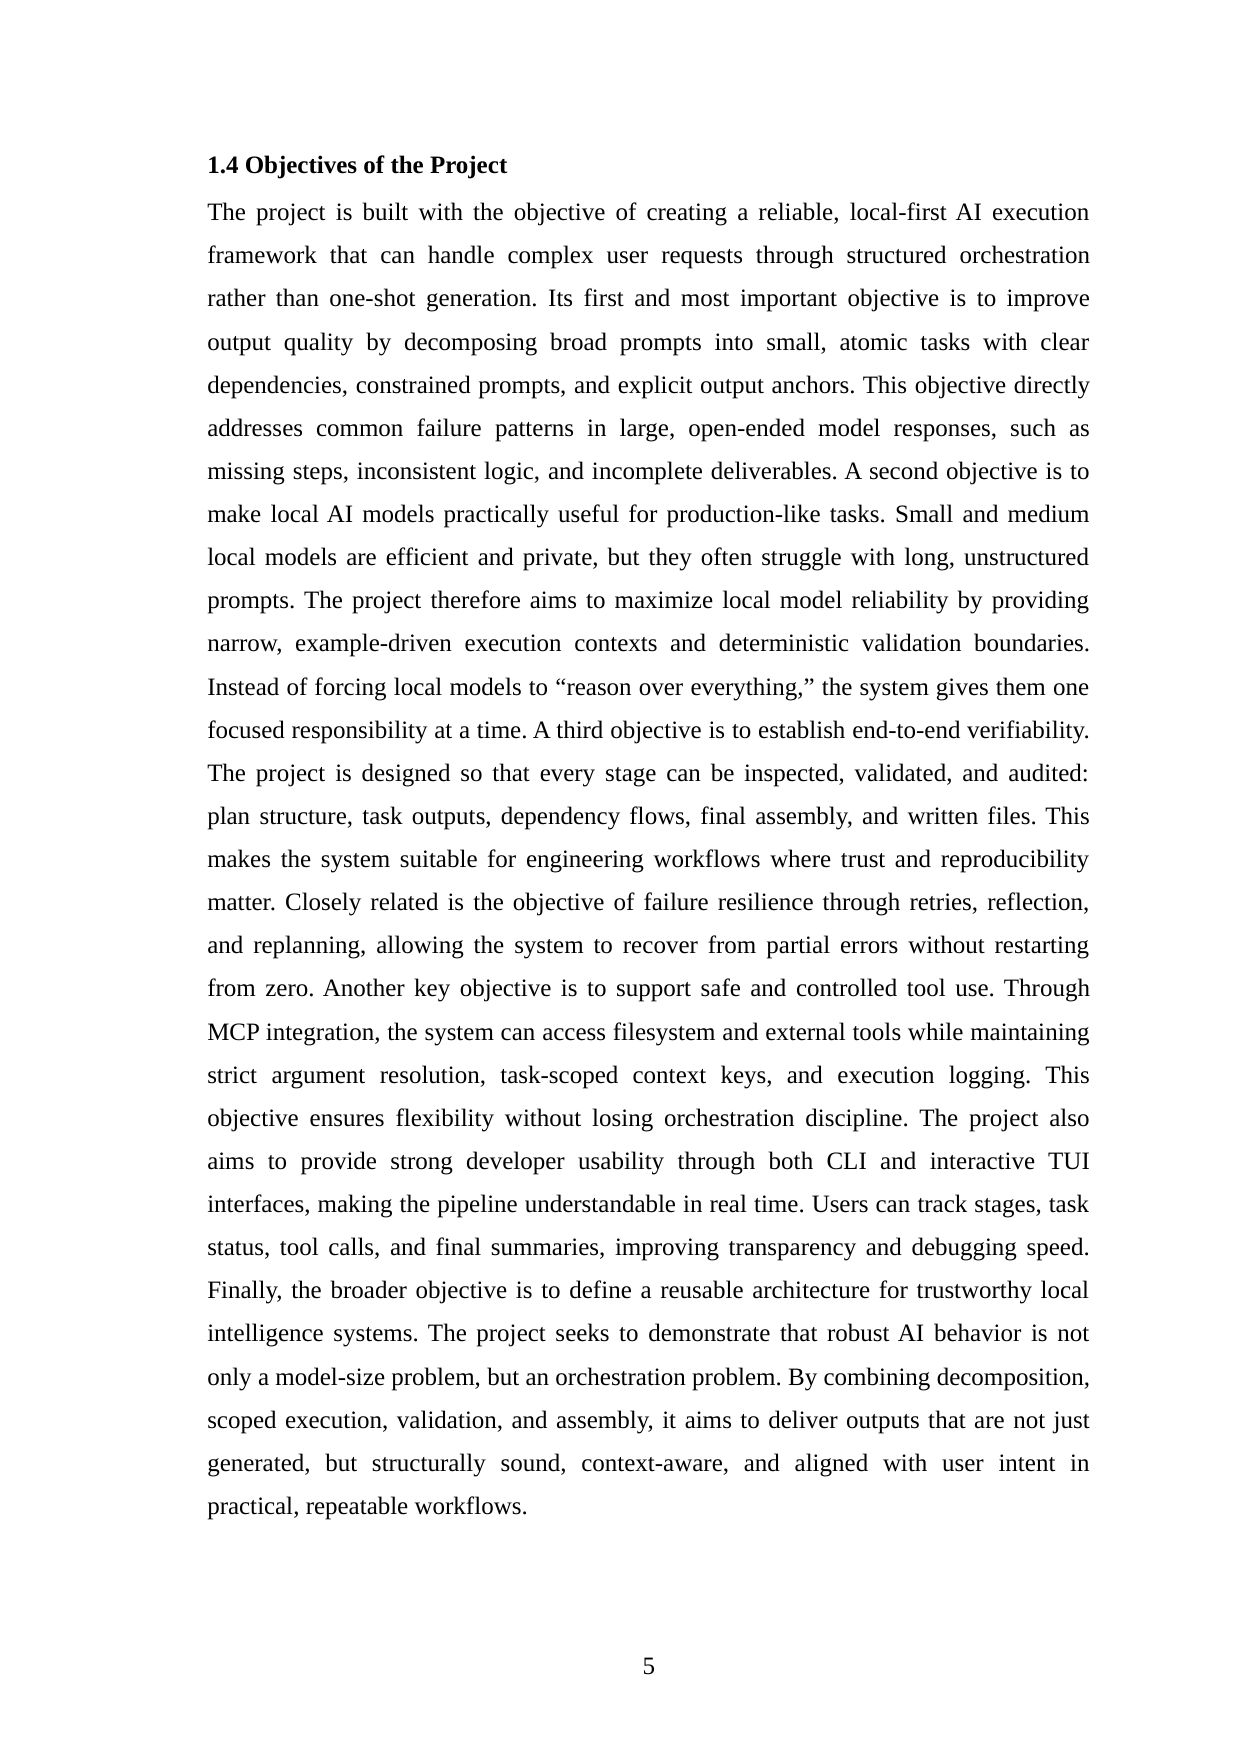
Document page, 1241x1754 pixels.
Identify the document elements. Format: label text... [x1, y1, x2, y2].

text The project is built with the objective of creating a reliable, local-first AI execution framework that can handle complex user requests through structured orchestration rather than one-shot generation. Its first and most important objective is to improve output quality by decomposing broad prompts into small, atomic tasks with clear dependencies, constrained prompts, and explicit output anchors. This objective directly addresses common failure patterns in large, open-ended model responses, such as missing steps, inconsistent logic, and incomplete deliverables. A second objective is to make local AI models practically useful for production-like tasks. Small and medium local models are efficient and private, but they often struggle with long, unstructured prompts. The project therefore aims to maximize local model reliability by providing narrow, example-driven execution contexts and deterministic validation boundaries. Instead of forcing local models to “reason over everything,” the system gives them one focused responsibility at a time. A third objective is to establish end-to-end verifiability. The project is designed so that every stage can be inspected, validated, and audited: plan structure, task outputs, dependency flows, final assembly, and written files. This makes the system suitable for engineering workflows where trust and reproducibility matter. Closely related is the objective of failure resilience through retries, reflection, and replanning, allowing the system to recover from partial errors without restarting from zero. Another key objective is to support safe and controlled tool use. Through MCP integration, the system can access filesystem and external tools while maintaining strict argument resolution, task-scoped context keys, and execution logging. This objective ensures flexibility without losing orchestration discipline. The project also aims to provide strong developer usability through both CLI and interactive TUI interfaces, making the pipeline understandable in real time. Users can track stages, task status, tool calls, and final summaries, improving transparency and debugging speed. Finally, the broader objective is to define a reusable architecture for trustworthy local intelligence systems. The project seeks to demonstrate that robust AI behavior is not only a model-size problem, but an orchestration problem. By combining decomposition, scoped execution, validation, and assembly, it aims to deliver outputs that are not just generated, but structurally sound, context-aware, and aligned with user intent in practical, repeatable workflows. [207, 197, 1091, 1520]
text 1.4 Objectives of the Project [207, 150, 1091, 179]
